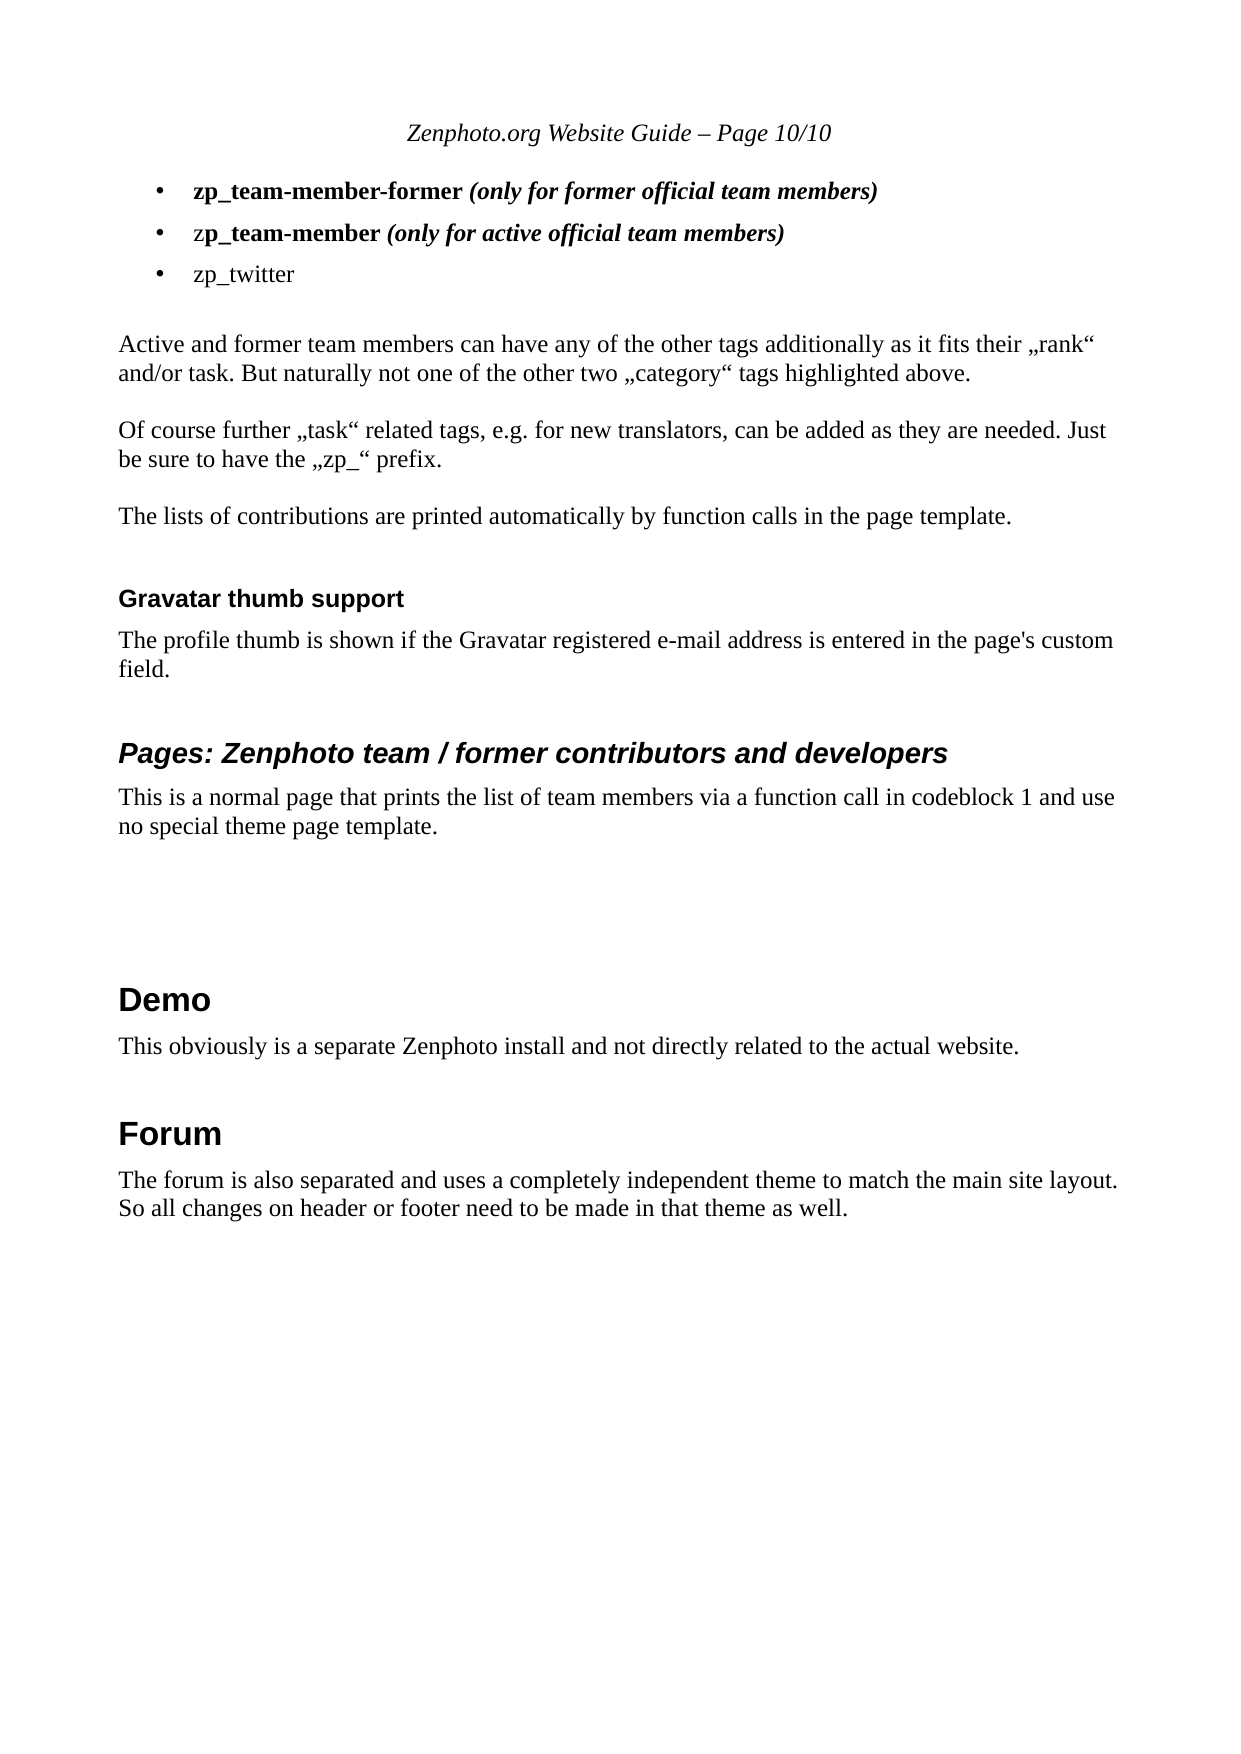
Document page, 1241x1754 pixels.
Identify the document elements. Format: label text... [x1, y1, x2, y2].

subtitle Pages: Zenphoto team / former contributors and developers [118, 736, 1122, 770]
text This is a normal page that prints the list of team members via a function call in codeblock 1 and use no special theme page template. [118, 782, 1122, 840]
subtitle Forum [118, 1113, 1122, 1152]
list zp_team-member-former (only for former official team members) [156, 176, 1122, 205]
subtitle Gravatar thumb support [118, 584, 1122, 613]
text Of course further „task“ related tags, e.g. for new translators, can be added as they are needed. Just be sure to have the „zp_“ prefix. [118, 415, 1122, 473]
text Active and former team members can have any of the other tags additionally as it fits their „rank“ and/or task. But naturally not one of the other two „category“ tags highlighted above. [118, 329, 1122, 386]
text The lists of contributions are printed automatically by function calls in the page template. [118, 501, 1122, 530]
text This obviously is a separate Zenphoto install and not directly related to the actual website. [118, 1031, 1122, 1060]
text The forum is also separated and uses a completely independent theme to match the main site layout. So all changes on header or footer need to be made in that theme as well. [118, 1165, 1122, 1222]
text The profile thumb is shown if the Gravatar registered e-mail address is entered in the page's custom field. [118, 625, 1122, 683]
list zp_twitter [156, 259, 1122, 288]
subtitle Demo [118, 980, 1122, 1018]
list zp_team-member (only for active official team members) [156, 218, 1122, 246]
